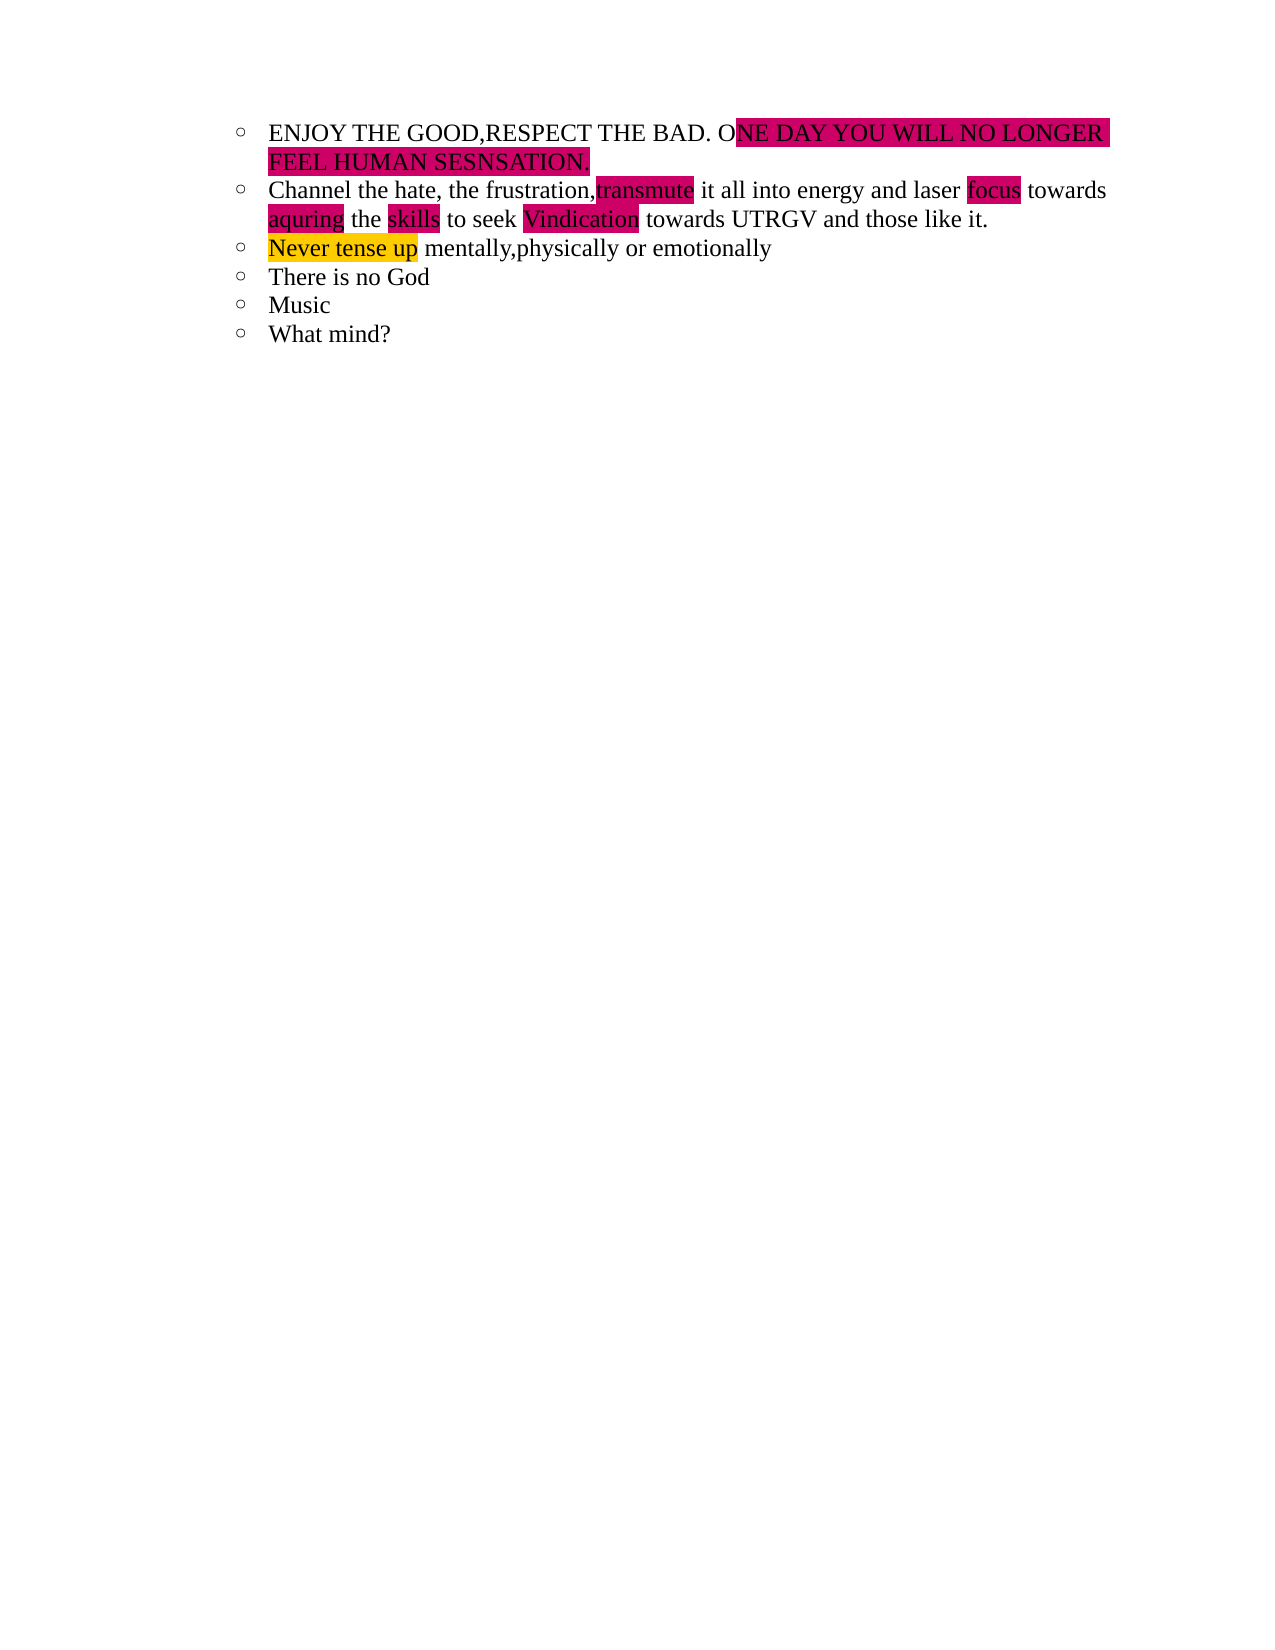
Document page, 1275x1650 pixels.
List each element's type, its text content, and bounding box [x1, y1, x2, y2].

list What mind? [231, 319, 1157, 348]
list Never tense up mentally,physically or emotionally [231, 233, 1157, 262]
list Channel the hate, the frustration,transmute it all into energy and laser focus towards aquring the skills to seek Vindication towards UTRGV and those like it. [231, 176, 1157, 233]
list ENJOY THE GOOD,RESPECT THE BAD. ONE DAY YOU WILL NO LONGER FEEL HUMAN SESNSATION. [231, 118, 1157, 176]
list Music [231, 291, 1157, 319]
list There is no God [231, 262, 1157, 291]
